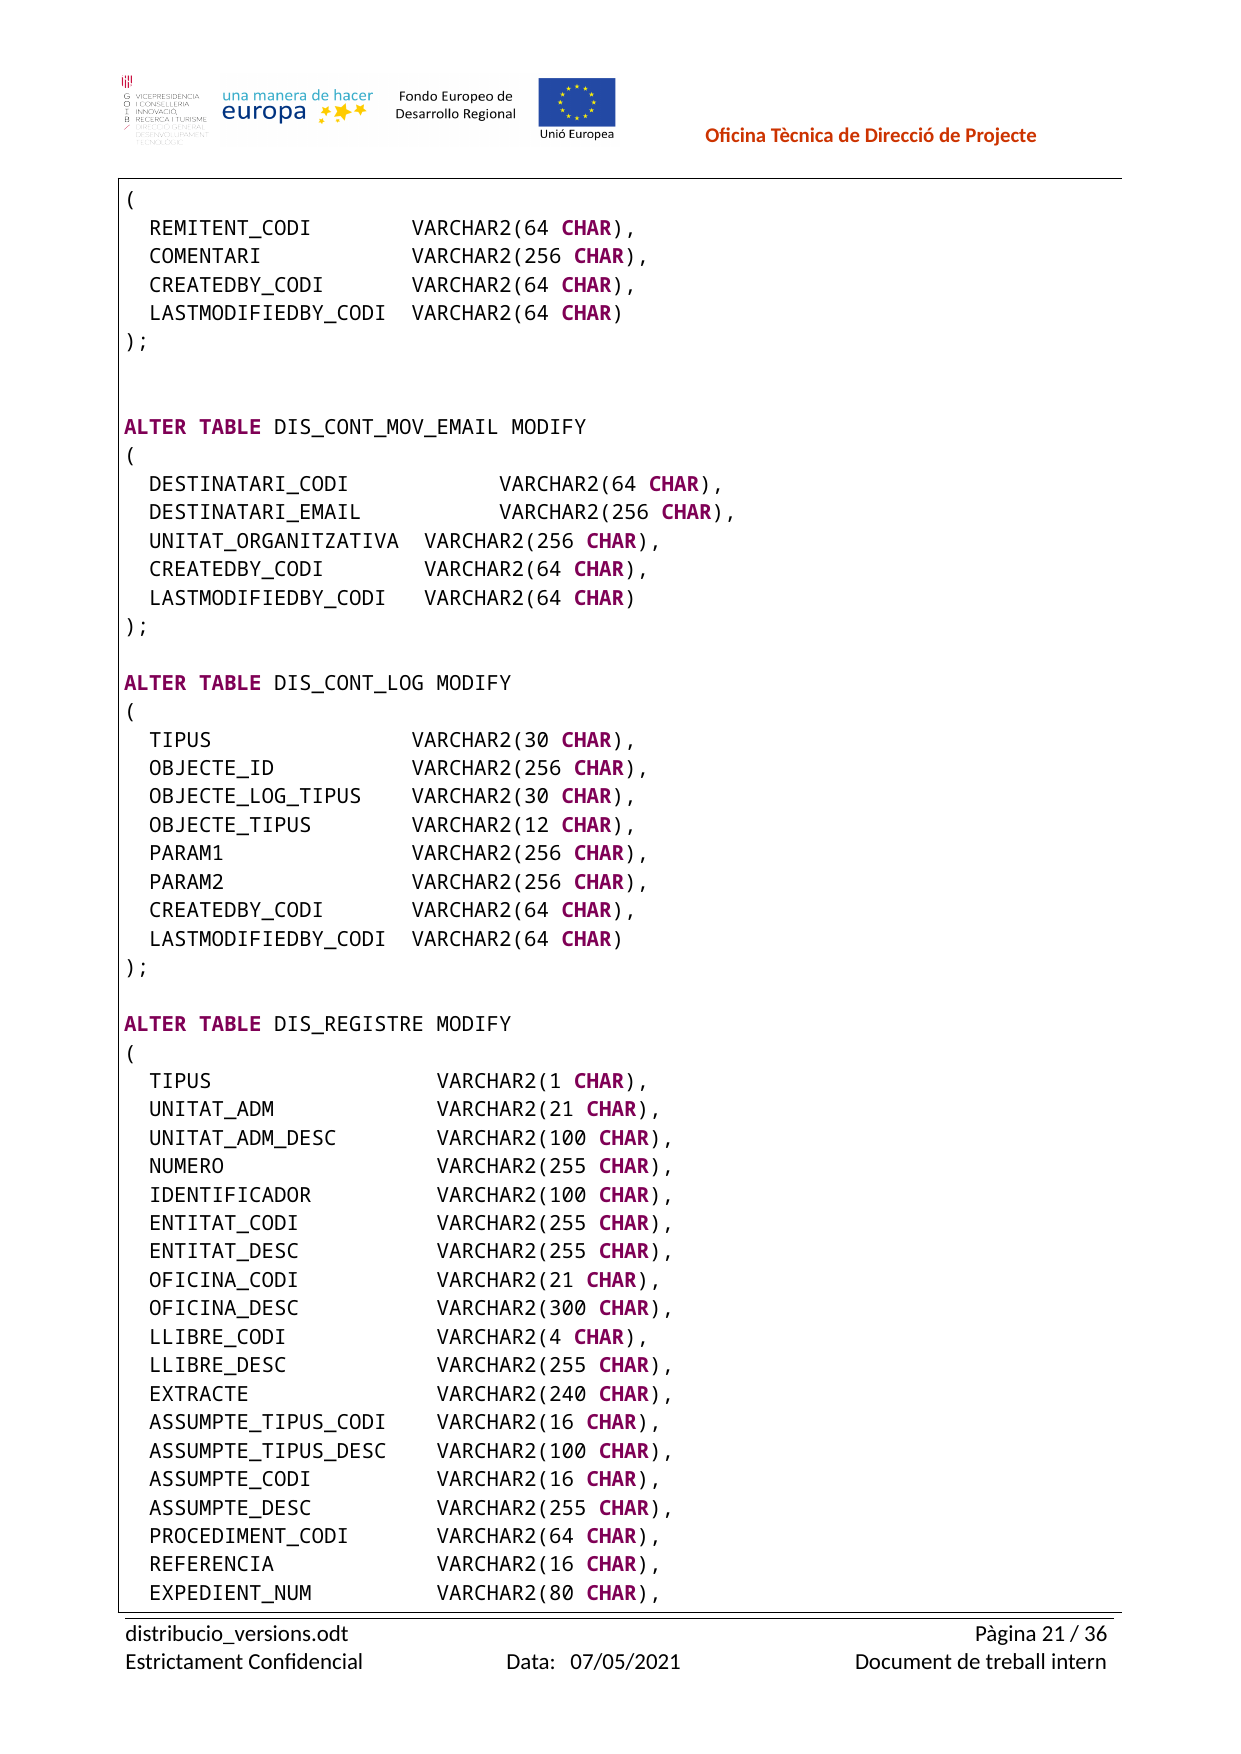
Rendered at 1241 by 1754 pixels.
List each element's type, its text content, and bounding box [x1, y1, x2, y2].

picture [118, 73, 213, 147]
picture [219, 73, 621, 147]
table_header ( REMITENT_CODI VARCHAR2(64 CHAR), COMENTARI VARCHAR2(256 CHAR), CREATEDBY_CODI VARCHAR2(64 CHAR), LASTMODIFIEDBY_CODI VARCHAR2(64 CHAR) ); ALTER TABLE DIS_CONT_MOV_EMAIL MODIFY ( DESTINATARI_CODI VARCHAR2(64 CHAR), DESTINATARI_EMAIL VARCHAR2(256 CHAR), UNITAT_ORGANITZATIVA VARCHAR2(256 CHAR), CREATEDBY_CODI VARCHAR2(64 CHAR), LASTMODIFIEDBY_CODI VARCHAR2(64 CHAR) ); ALTER TABLE DIS_CONT_LOG MODIFY ( TIPUS VARCHAR2(30 CHAR), OBJECTE_ID VARCHAR2(256 CHAR), OBJECTE_LOG_TIPUS VARCHAR2(30 CHAR), OBJECTE_TIPUS VARCHAR2(12 CHAR), PARAM1 VARCHAR2(256 CHAR), PARAM2 VARCHAR2(256 CHAR), CREATEDBY_CODI VARCHAR2(64 CHAR), LASTMODIFIEDBY_CODI VARCHAR2(64 CHAR) ); ALTER TABLE DIS_REGISTRE MODIFY ( TIPUS VARCHAR2(1 CHAR), UNITAT_ADM VARCHAR2(21 CHAR), UNITAT_ADM_DESC VARCHAR2(100 CHAR), NUMERO VARCHAR2(255 CHAR), IDENTIFICADOR VARCHAR2(100 CHAR), ENTITAT_CODI VARCHAR2(255 CHAR), ENTITAT_DESC VARCHAR2(255 CHAR), OFICINA_CODI VARCHAR2(21 CHAR), OFICINA_DESC VARCHAR2(300 CHAR), LLIBRE_CODI VARCHAR2(4 CHAR), LLIBRE_DESC VARCHAR2(255 CHAR), EXTRACTE VARCHAR2(240 CHAR), ASSUMPTE_TIPUS_CODI VARCHAR2(16 CHAR), ASSUMPTE_TIPUS_DESC VARCHAR2(100 CHAR), ASSUMPTE_CODI VARCHAR2(16 CHAR), ASSUMPTE_DESC VARCHAR2(255 CHAR), PROCEDIMENT_CODI VARCHAR2(64 CHAR), REFERENCIA VARCHAR2(16 CHAR), EXPEDIENT_NUM VARCHAR2(80 CHAR), [119, 179, 1122, 1612]
